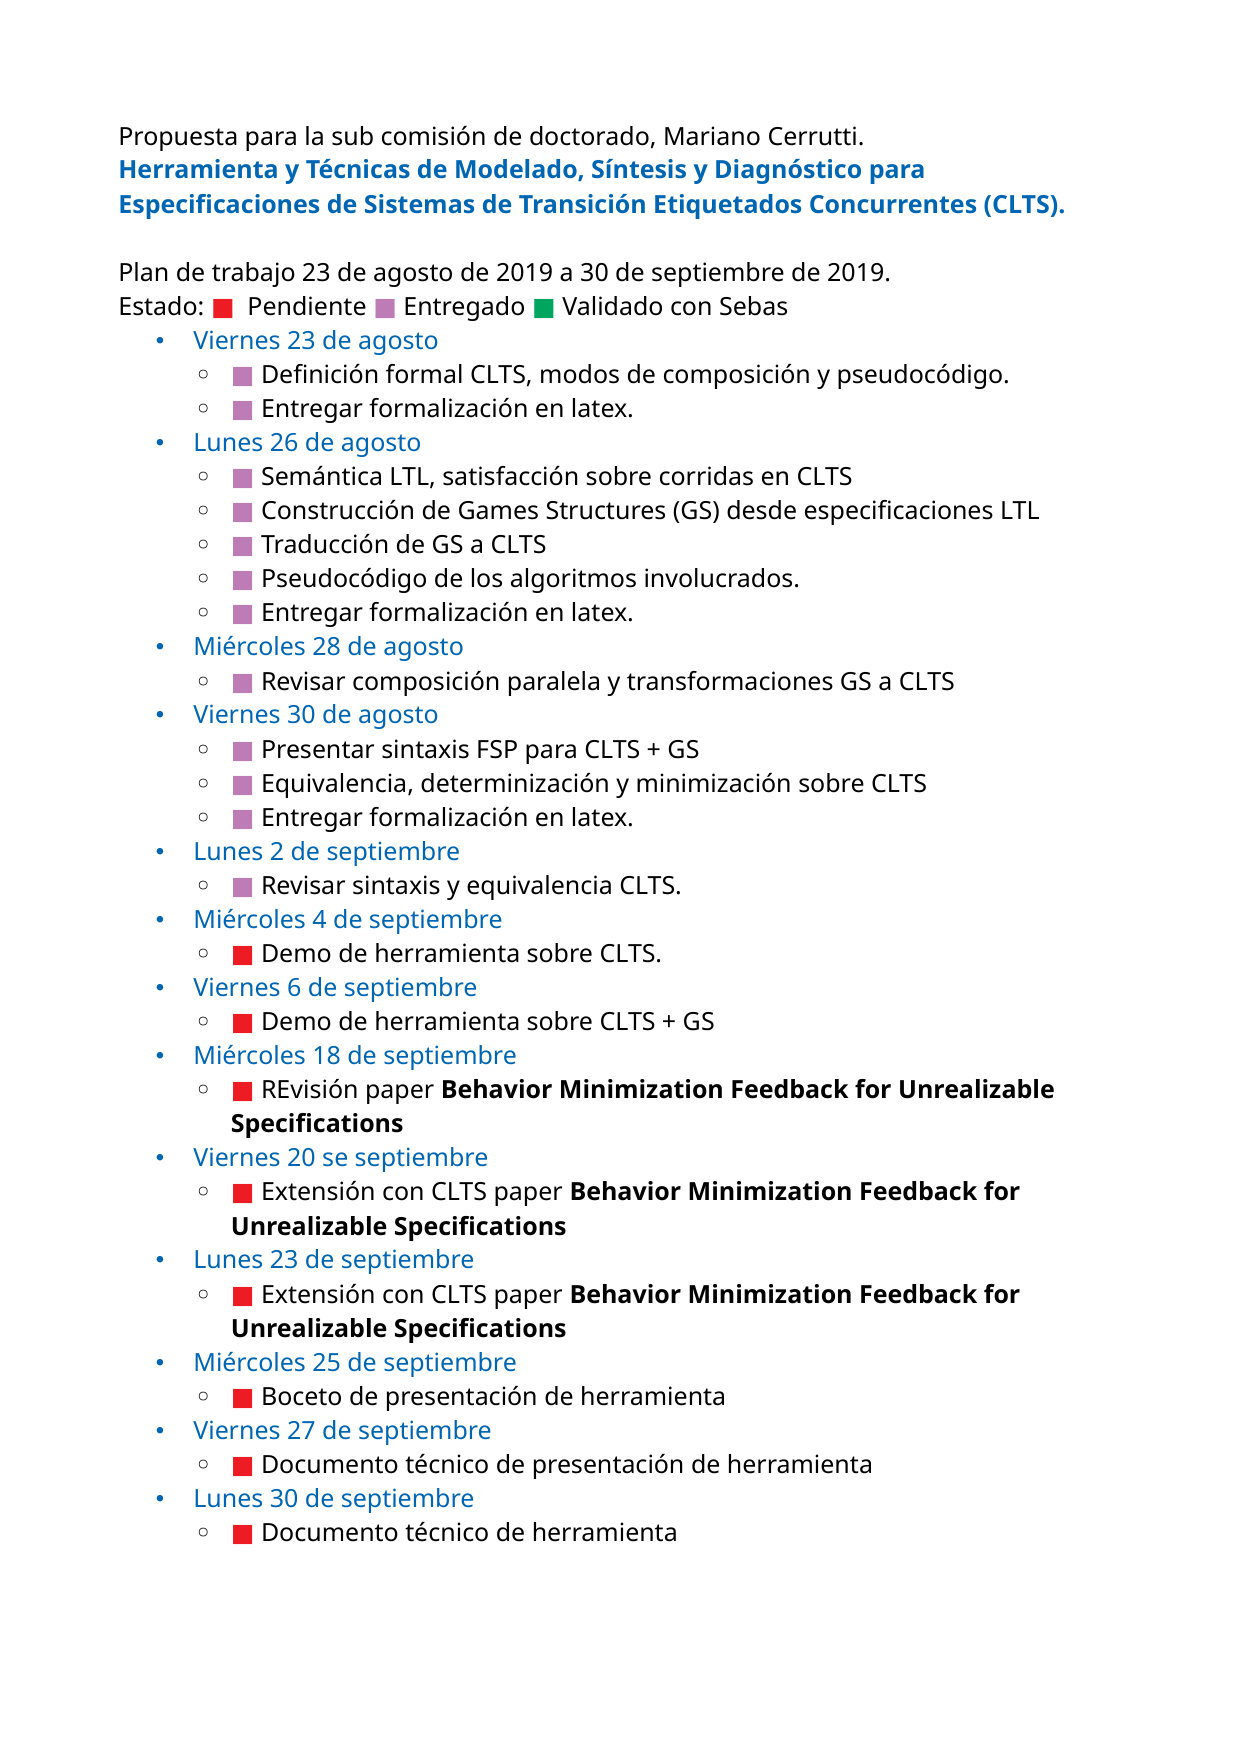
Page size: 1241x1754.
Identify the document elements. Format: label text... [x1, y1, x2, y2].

list ■ Semántica LTL, satisfacción sobre corridas en CLTS [193, 459, 1122, 493]
text Plan de trabajo 23 de agosto de 2019 a 30 de septiembre de 2019. Estado: ■ Pendiente ■ Entregado ■ Validado con Sebas [118, 254, 1122, 322]
list Viernes 27 de septiembre [156, 1412, 1122, 1447]
list ■ Revisar sintaxis y equivalencia CLTS. [193, 867, 1122, 902]
list ■ Revisar composición paralela y transformaciones GS a CLTS [193, 663, 1122, 697]
list Lunes 2 de septiembre [156, 833, 1122, 867]
list Miércoles 18 de septiembre [156, 1038, 1122, 1072]
list ■ Construcción de Games Structures (GS) desde especificaciones LTL [193, 493, 1122, 527]
list ■ Boceto de presentación de herramienta [193, 1378, 1122, 1412]
list ■ Equivalencia, determinización y minimización sobre CLTS [193, 765, 1122, 799]
list ■ Extensión con CLTS paper Behavior Minimization Feedback for Unrealizable Specifications [193, 1174, 1122, 1242]
list ■ Pseudocódigo de los algoritmos involucrados. [193, 561, 1122, 595]
list Viernes 6 de septiembre [156, 970, 1122, 1004]
list ■ Presentar sintaxis FSP para CLTS + GS [193, 731, 1122, 765]
list Viernes 23 de agosto [156, 322, 1122, 357]
list ■ Entregar formalización en latex. [193, 391, 1122, 425]
list ■ Entregar formalización en latex. [193, 595, 1122, 629]
list ■ Extensión con CLTS paper Behavior Minimization Feedback for Unrealizable Specifications [193, 1276, 1122, 1344]
list ■ Demo de herramienta sobre CLTS. [193, 936, 1122, 970]
list ■ Traducción de GS a CLTS [193, 527, 1122, 561]
list ■ Documento técnico de herramienta [193, 1515, 1122, 1549]
list Viernes 20 se septiembre [156, 1140, 1122, 1174]
list ■ Demo de herramienta sobre CLTS + GS [193, 1004, 1122, 1038]
list ■ REvisión paper Behavior Minimization Feedback for Unrealizable Specifications [193, 1072, 1122, 1140]
list ■ Documento técnico de presentación de herramienta [193, 1447, 1122, 1481]
list Lunes 23 de septiembre [156, 1242, 1122, 1276]
list Miércoles 25 de septiembre [156, 1344, 1122, 1378]
text Propuesta para la sub comisión de doctorado, Mariano Cerrutti. [118, 118, 1122, 152]
list Miércoles 4 de septiembre [156, 902, 1122, 936]
list ■ Entregar formalización en latex. [193, 799, 1122, 833]
list Viernes 30 de agosto [156, 697, 1122, 731]
list Miércoles 28 de agosto [156, 629, 1122, 663]
list Lunes 30 de septiembre [156, 1481, 1122, 1515]
text Herramienta y Técnicas de Modelado, Síntesis y Diagnóstico para Especificaciones de Sistemas de Transición Etiquetados Concurrentes (CLTS). [118, 152, 1122, 220]
list Lunes 26 de agosto [156, 425, 1122, 459]
list ■ Definición formal CLTS, modos de composición y pseudocódigo. [193, 357, 1122, 391]
